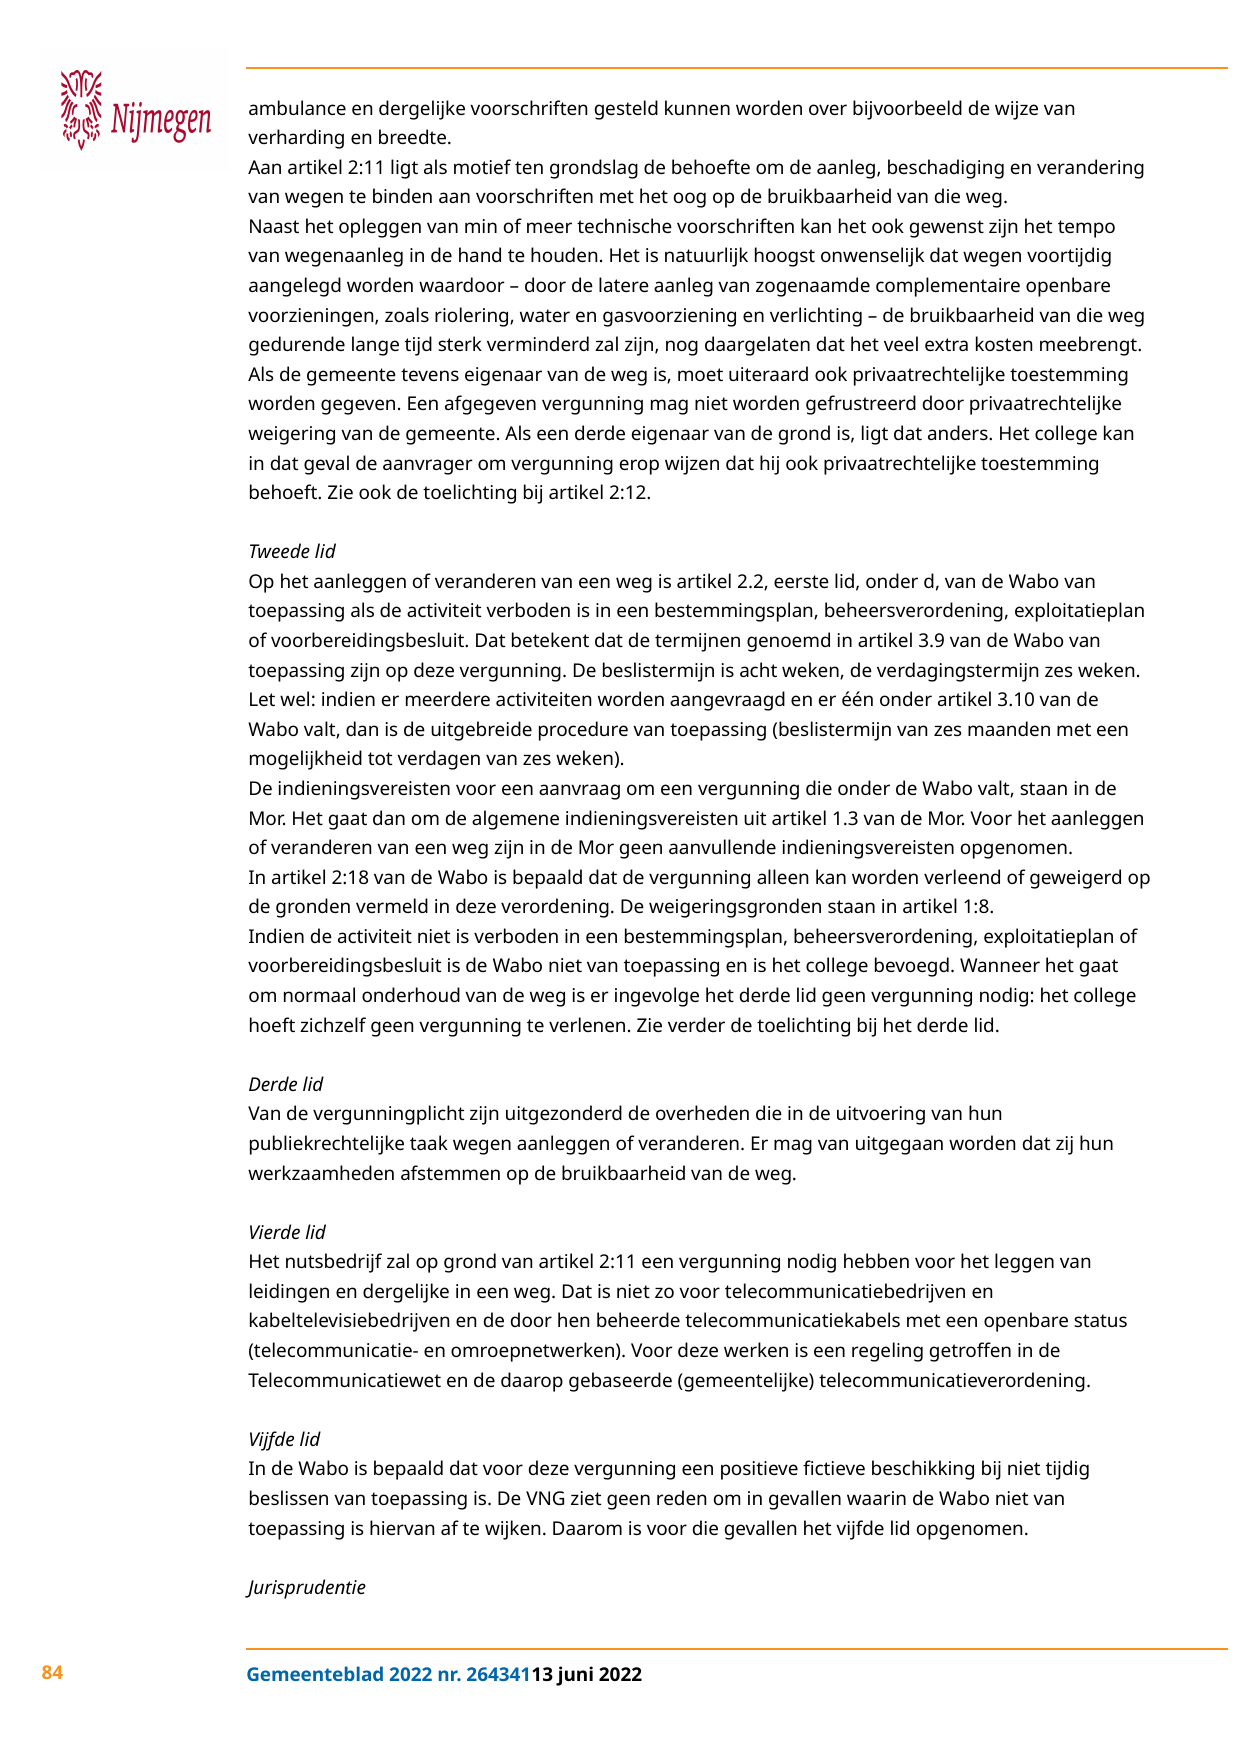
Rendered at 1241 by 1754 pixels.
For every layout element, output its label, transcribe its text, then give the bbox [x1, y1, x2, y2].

text Naast het opleggen van min of meer technische voorschriften kan het ook gewenst zijn het tempo van wegenaanleg in de hand te houden. Het is natuurlijk hoogst onwenselijk dat wegen voortijdig aangelegd worden waardoor – door de latere aanleg van zogenaamde complementaire openbare voorzieningen, zoals riolering, water en gasvoorziening en verlichting – de bruikbaarheid van die weg gedurende lange tijd sterk verminderd zal zijn, nog daargelaten dat het veel extra kosten meebrengt. [248, 213, 1152, 357]
text Derde lid [248, 1071, 1152, 1097]
text Van de vergunningplicht zijn uitgezonderd de overheden die in de uitvoering van hun publiekrechtelijke taak wegen aanleggen of veranderen. Er mag van uitgegaan worden dat zij hun werkzaamheden afstemmen op de bruikbaarheid van de weg. [248, 1101, 1152, 1186]
text Jurisprudentie [248, 1574, 1152, 1600]
text Het nutsbedrijf zal op grond van artikel 2:11 een vergunning nodig hebben voor het leggen van leidingen en dergelijke in een weg. Dat is niet zo voor telecommunicatiebedrijven en kabeltelevisiebedrijven en de door hen beheerde telecommunicatiekabels met een openbare status (telecommunicatie- en omroepnetwerken). Voor deze werken is een regeling getroffen in de Telecommunicatiewet en de daarop gebaseerde (gemeentelijke) telecommunicatieverordening. [248, 1248, 1152, 1393]
text In artikel 2:18 van de Wabo is bepaald dat de vergunning alleen kan worden verleend of geweigerd op de gronden vermeld in deze verordening. De weigeringsgronden staan in artikel 1:8. [248, 864, 1152, 919]
text ambulance en dergelijke voorschriften gesteld kunnen worden over bijvoorbeeld de wijze van verharding en breedte. [248, 95, 1152, 150]
text Indien de activiteit niet is verboden in een bestemmingsplan, beheersverordening, exploitatieplan of voorbereidingsbesluit is de Wabo niet van toepassing en is het college bevoegd. Wanneer het gaat om normaal onderhoud van de weg is er ingevolge het derde lid geen vergunning nodig: het college hoeft zichzelf geen vergunning te verlenen. Zie verder de toelichting bij het derde lid. [248, 923, 1152, 1038]
text Tweede lid [248, 538, 1152, 564]
picture [41, 47, 231, 172]
text Aan artikel 2:11 ligt als motief ten grondslag de behoefte om de aanleg, beschadiging en verandering van wegen te binden aan voorschriften met het oog op de bruikbaarheid van die weg. [248, 154, 1152, 209]
text Vierde lid [248, 1219, 1152, 1245]
text In de Wabo is bepaald dat voor deze vergunning een positieve fictieve beschikking bij niet tijdig beslissen van toepassing is. De VNG ziet geen reden om in gevallen waarin de Wabo niet van toepassing is hiervan af te wijken. Daarom is voor die gevallen het vijfde lid opgenomen. [248, 1456, 1152, 1541]
text De indieningsvereisten voor een aanvraag om een vergunning die onder de Wabo valt, staan in de Mor. Het gaat dan om de algemene indieningsvereisten uit artikel 1.3 van de Mor. Voor het aanleggen of veranderen van een weg zijn in de Mor geen aanvullende indieningsvereisten opgenomen. [248, 775, 1152, 860]
text Vijfde lid [248, 1426, 1152, 1452]
text Als de gemeente tevens eigenaar van de weg is, moet uiteraard ook privaatrechtelijke toestemming worden gegeven. Een afgegeven vergunning mag niet worden gefrustreerd door privaatrechtelijke weigering van de gemeente. Als een derde eigenaar van de grond is, ligt dat anders. Het college kan in dat geval de aanvrager om vergunning erop wijzen dat hij ook privaatrechtelijke toestemming behoeft. Zie ook de toelichting bij artikel 2:12. [248, 361, 1152, 505]
text Op het aanleggen of veranderen van een weg is artikel 2.2, eerste lid, onder d, van de Wabo van toepassing als de activiteit verboden is in een bestemmingsplan, beheersverordening, exploitatieplan of voorbereidingsbesluit. Dat betekent dat de termijnen genoemd in artikel 3.9 van de Wabo van toepassing zijn op deze vergunning. De beslistermijn is acht weken, de verdagingstermijn zes weken. Let wel: indien er meerdere activiteiten worden aangevraagd en er één onder artikel 3.10 van de Wabo valt, dan is de uitgebreide procedure van toepassing (beslistermijn van zes maanden met een mogelijkheid tot verdagen van zes weken). [248, 568, 1152, 771]
